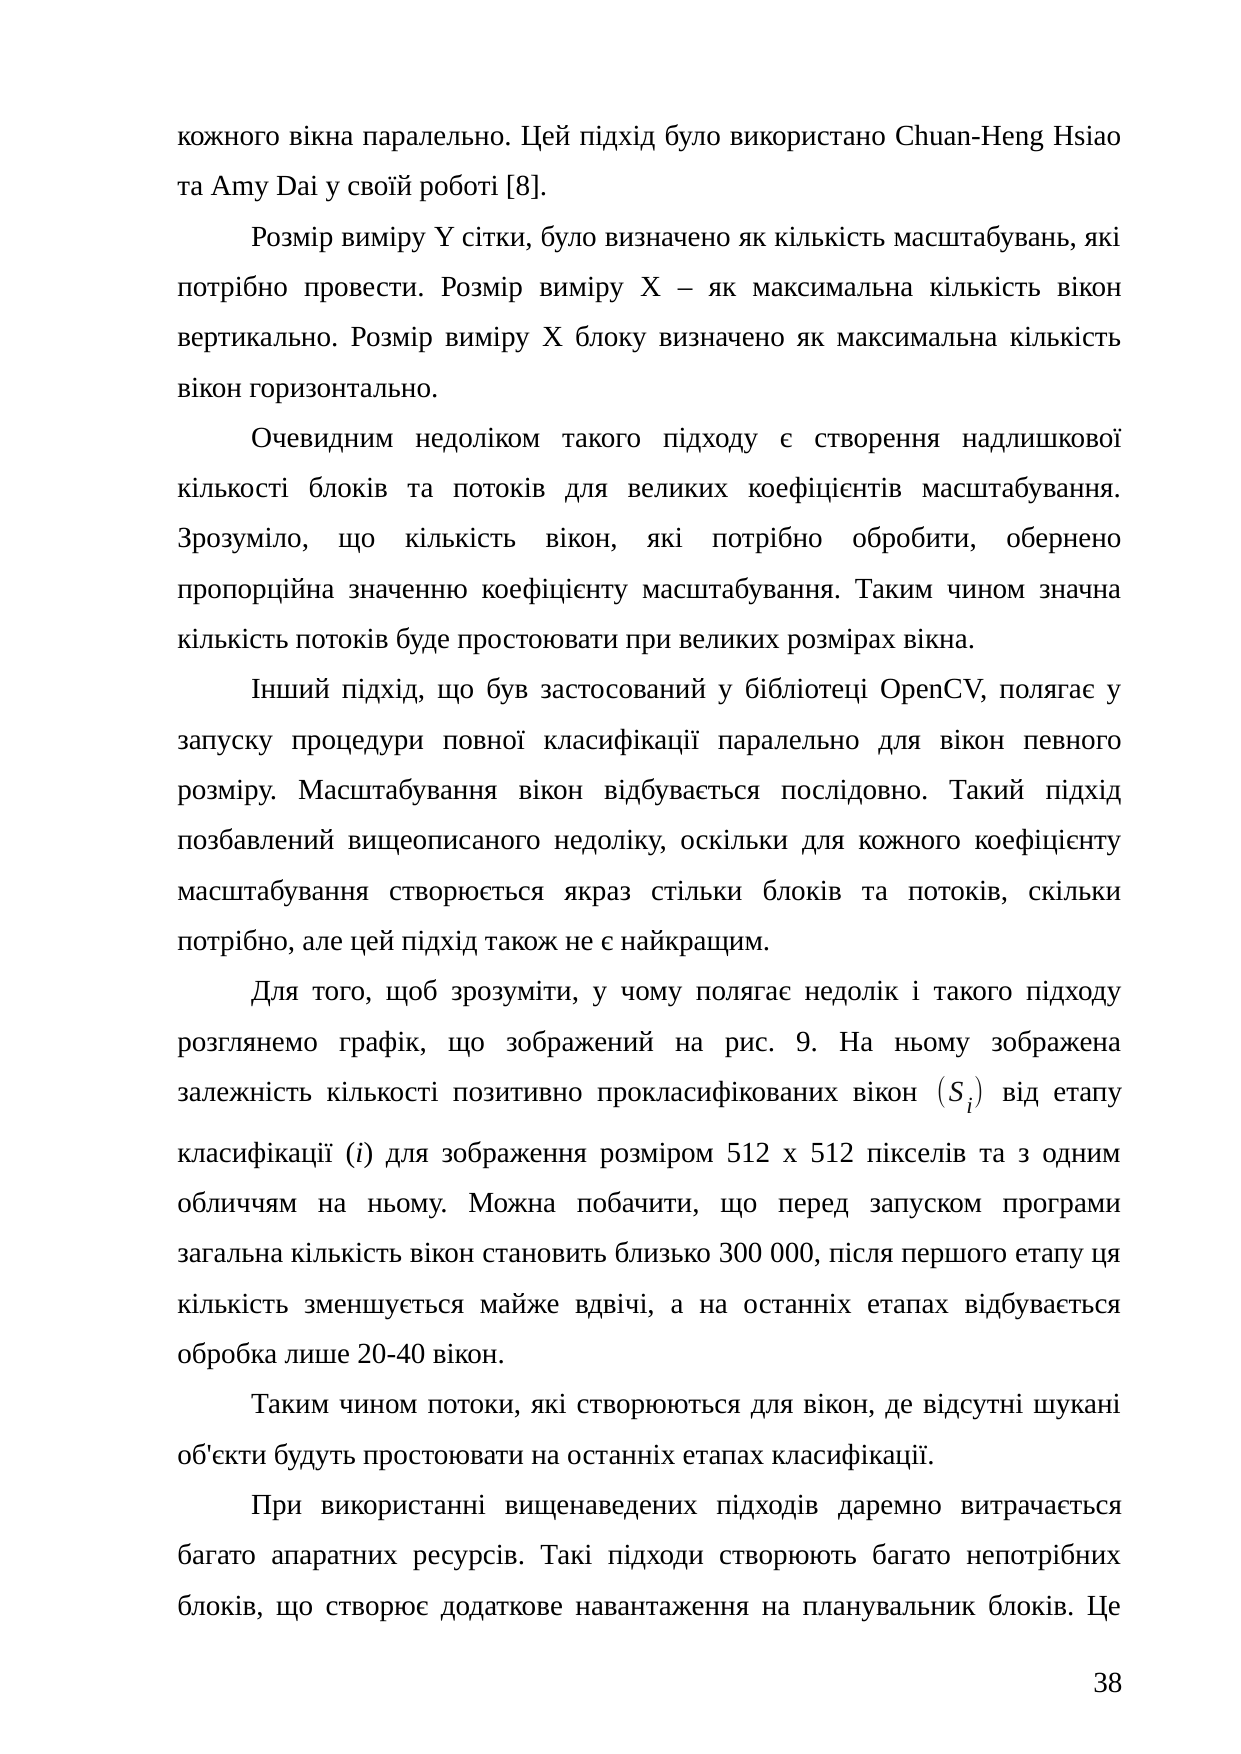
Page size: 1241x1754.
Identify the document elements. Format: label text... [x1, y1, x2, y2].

text Інший підхід, що був застосований у бібліотеці OpenCV, полягає у запуску процедури повної класифікації паралельно для вікон певного розміру. Масштабування вікон відбувається послідовно. Такий підхід позбавлений вищеописаного недоліку, оскільки для кожного коефіцієнту масштабування створюється якраз стільки блоків та потоків, скільки потрібно, але цей підхід також не є найкращим. [177, 672, 1122, 957]
text Розмір виміру Y сітки, було визначено як кількість масштабувань, які потрібно провести. Розмір виміру Х – як максимальна кількість вікон вертикально. Розмір виміру Х блоку визначено як максимальна кількість вікон горизонтально. [177, 219, 1122, 403]
text Таким чином потоки, які створюються для вікон, де відсутні шукані об'єкти будуть простоювати на останніх етапах класифікації. [177, 1386, 1122, 1470]
text При використанні вищенаведених підходів даремно витрачається багато апаратних ресурсів. Такі підходи створюють багато непотрібних блоків, що створює додаткове навантаження на планувальник блоків. Це [177, 1487, 1122, 1621]
text Для того, щоб зрозуміти, у чому полягає недолік і такого підходу розглянемо графік, що зображений на рис. 9. На ньому зображена залежність кількості позитивно прокласифікованих віконвід етапу класифікації (i) для зображення розміром 512 х 512 пікселів та з одним обличчям на ньому. Можна побачити, що перед запуском програми загальна кількість вікон становить близько 300 000, після першого етапу ця кількість зменшується майже вдвічі, а на останніх етапах відбувається обробка лише 20-40 вікон. [177, 973, 1122, 1370]
text Очевидним недоліком такого підходу є створення надлишкової кількості блоків та потоків для великих коефіцієнтів масштабування. Зрозуміло, що кількість вікон, які потрібно обробити, обернено пропорційна значенню коефіцієнту масштабування. Таким чином значна кількість потоків буде простоювати при великих розмірах вікна. [177, 420, 1122, 655]
text кожного вікна паралельно. Цей підхід було використано Chuan-Heng Hsiao та Amy Dai у своїй роботі [8]. [177, 118, 1122, 202]
